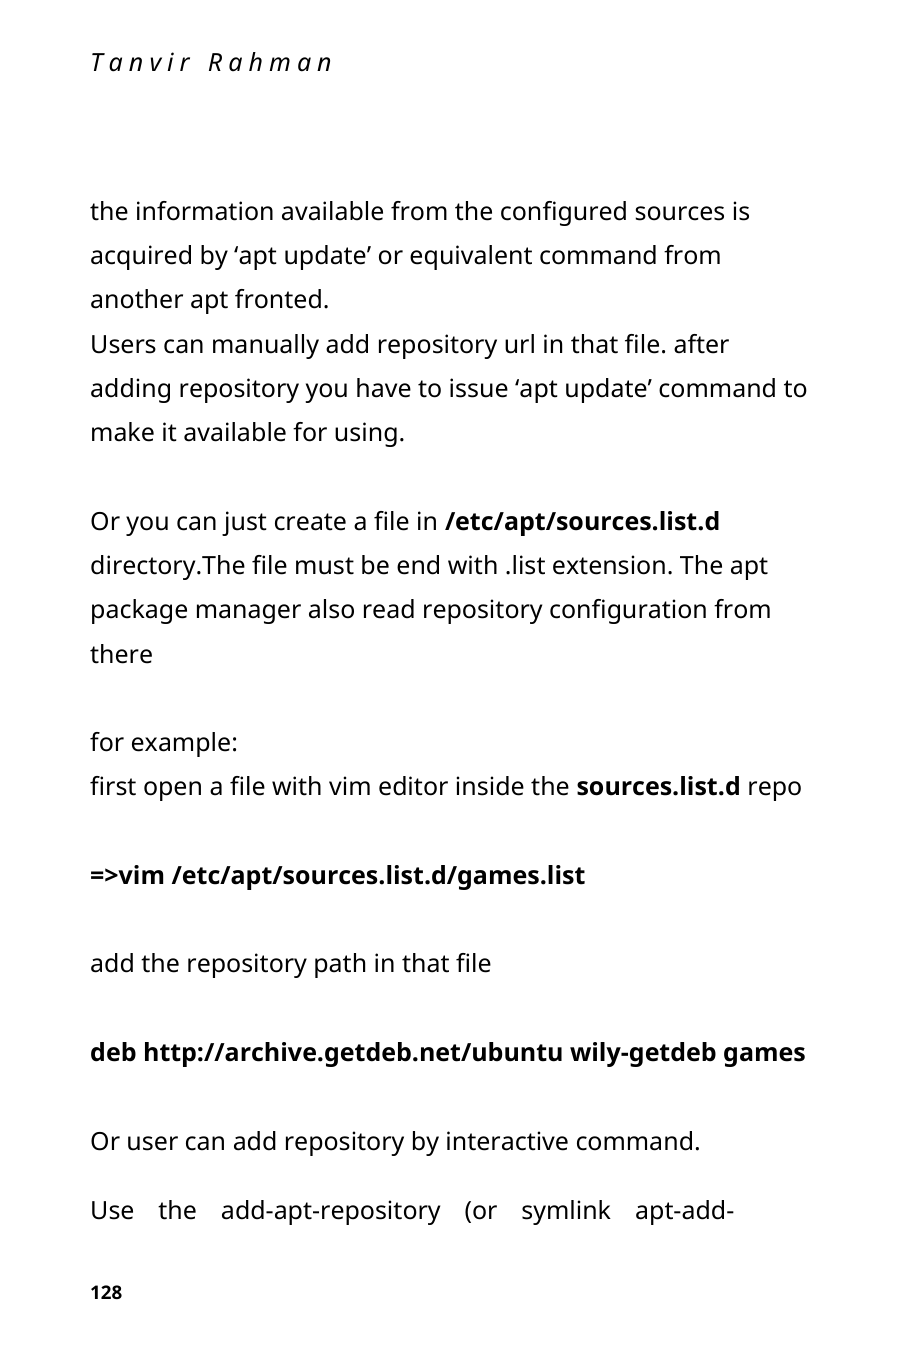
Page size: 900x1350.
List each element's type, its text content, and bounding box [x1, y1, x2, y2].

text Or user can add repository by interactive command. [90, 1123, 810, 1157]
text Use the add-apt-repository (or symlink apt-add- [90, 1192, 735, 1227]
text Users can manually add repository url in that file. after adding repository you have to issue ‘apt update’ command to make it available for using. [90, 326, 810, 449]
text deb http://archive.getdeb.net/ubuntu wily-getdeb games [90, 1035, 810, 1069]
text Or you can just create a file in /etc/apt/sources.list.d directory.The file must be end with .list extension. The apt package manager also read repository configuration from there [90, 503, 810, 670]
text for example: [90, 725, 810, 759]
text add the repository path in that file [90, 946, 810, 980]
text =>vim /etc/apt/sources.list.d/games.list [90, 858, 810, 892]
text first open a file with vim editor inside the sources.list.d repo [90, 769, 810, 803]
text the information available from the configured sources is acquired by ‘apt update’ or equivalent command from another apt fronted. [90, 193, 810, 316]
